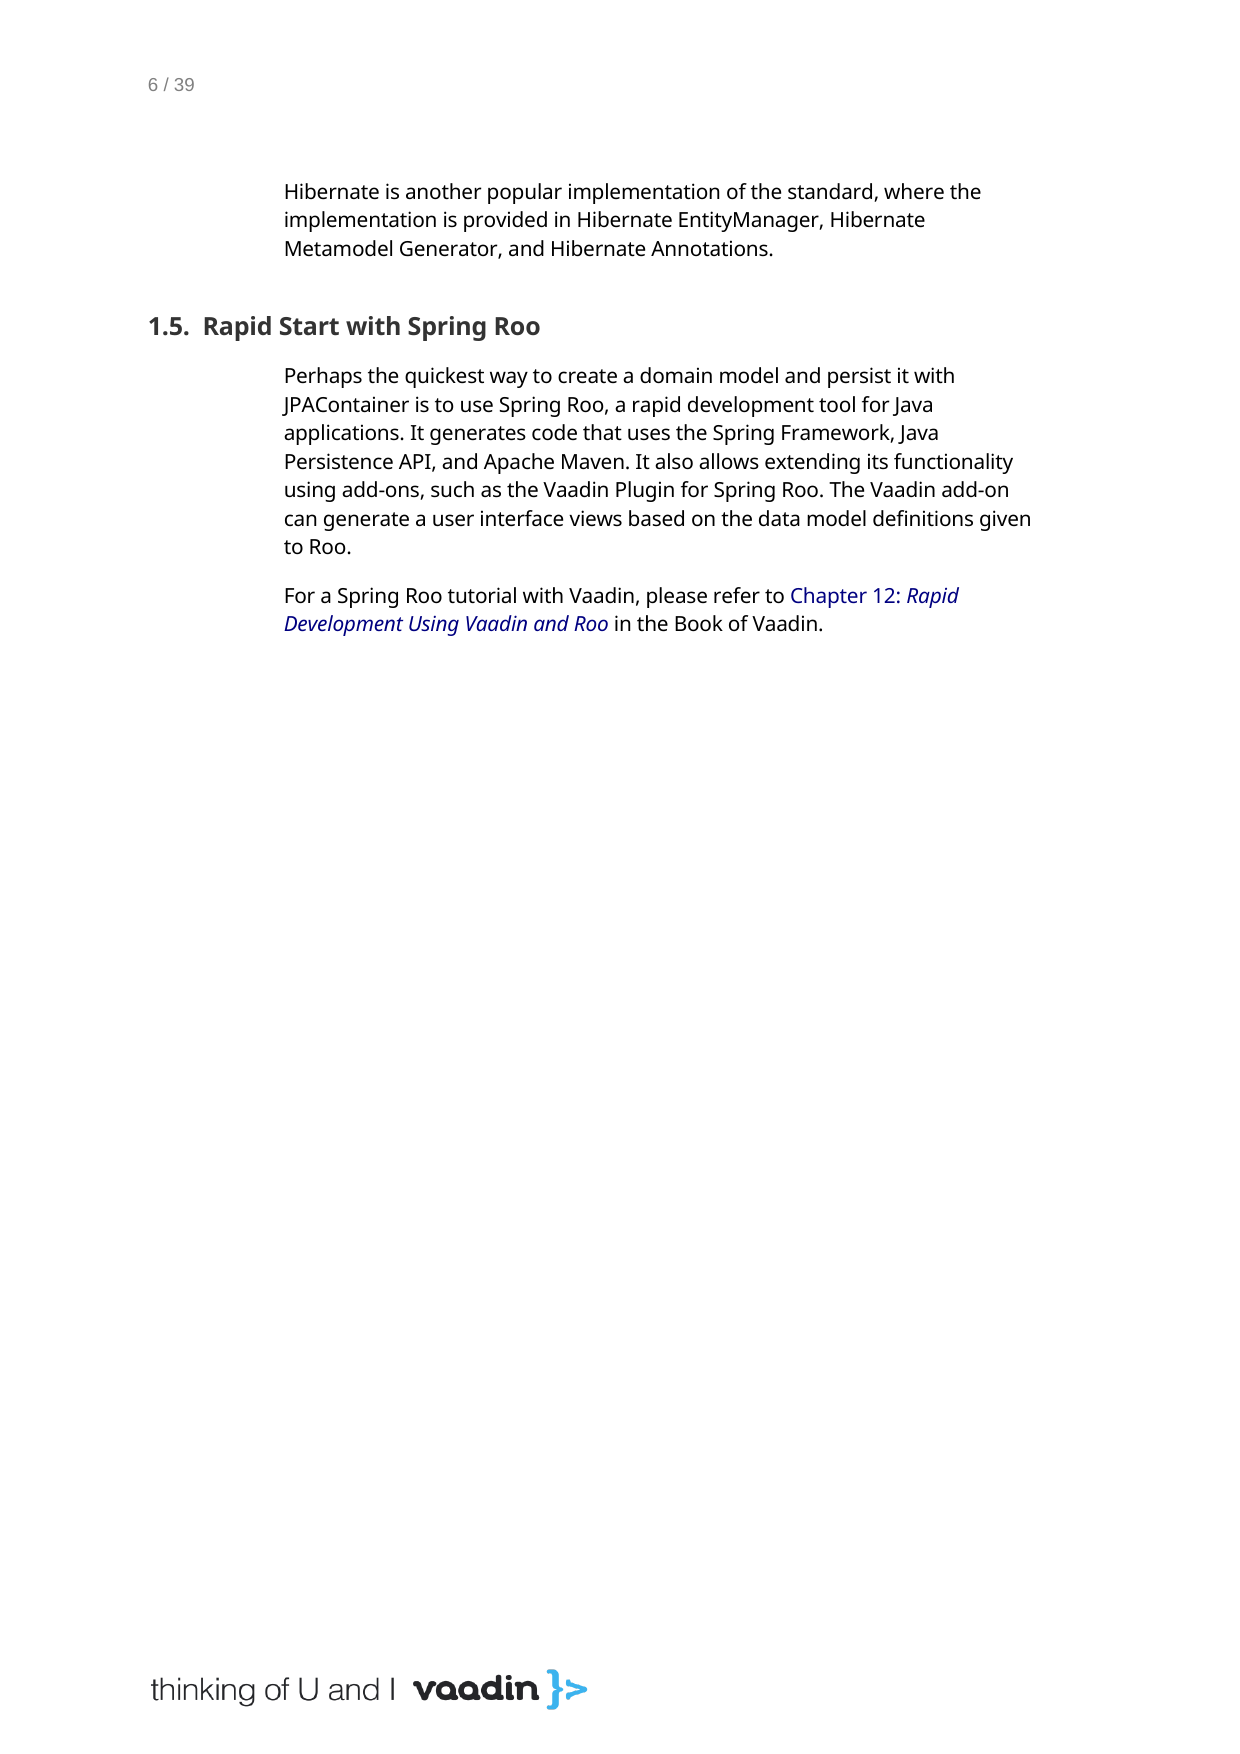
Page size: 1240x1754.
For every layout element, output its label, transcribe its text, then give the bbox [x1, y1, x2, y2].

text For a Spring Roo tutorial with Vaadin, please refer to Chapter 12: Rapid Development Using Vaadin and Roo in the Book of Vaadin. [283, 581, 1033, 638]
text Hibernate is another popular implementation of the standard, where the implementation is provided in Hibernate EntityManager, Hibernate Metamodel Generator, and Hibernate Annotations. [283, 177, 1033, 262]
subtitle Rapid Start with Spring Roo [148, 308, 1033, 343]
picture [150, 1665, 590, 1712]
text Perhaps the quickest way to create a domain model and persist it with JPAContainer is to use Spring Roo, a rapid development tool for Java applications. It generates code that uses the Spring Framework, Java Persistence API, and Apache Maven. It also allows extending its functionality using add-ons, such as the Vaadin Plugin for Spring Roo. The Vaadin add-on can generate a user interface views based on the data model definitions given to Roo. [283, 361, 1033, 561]
